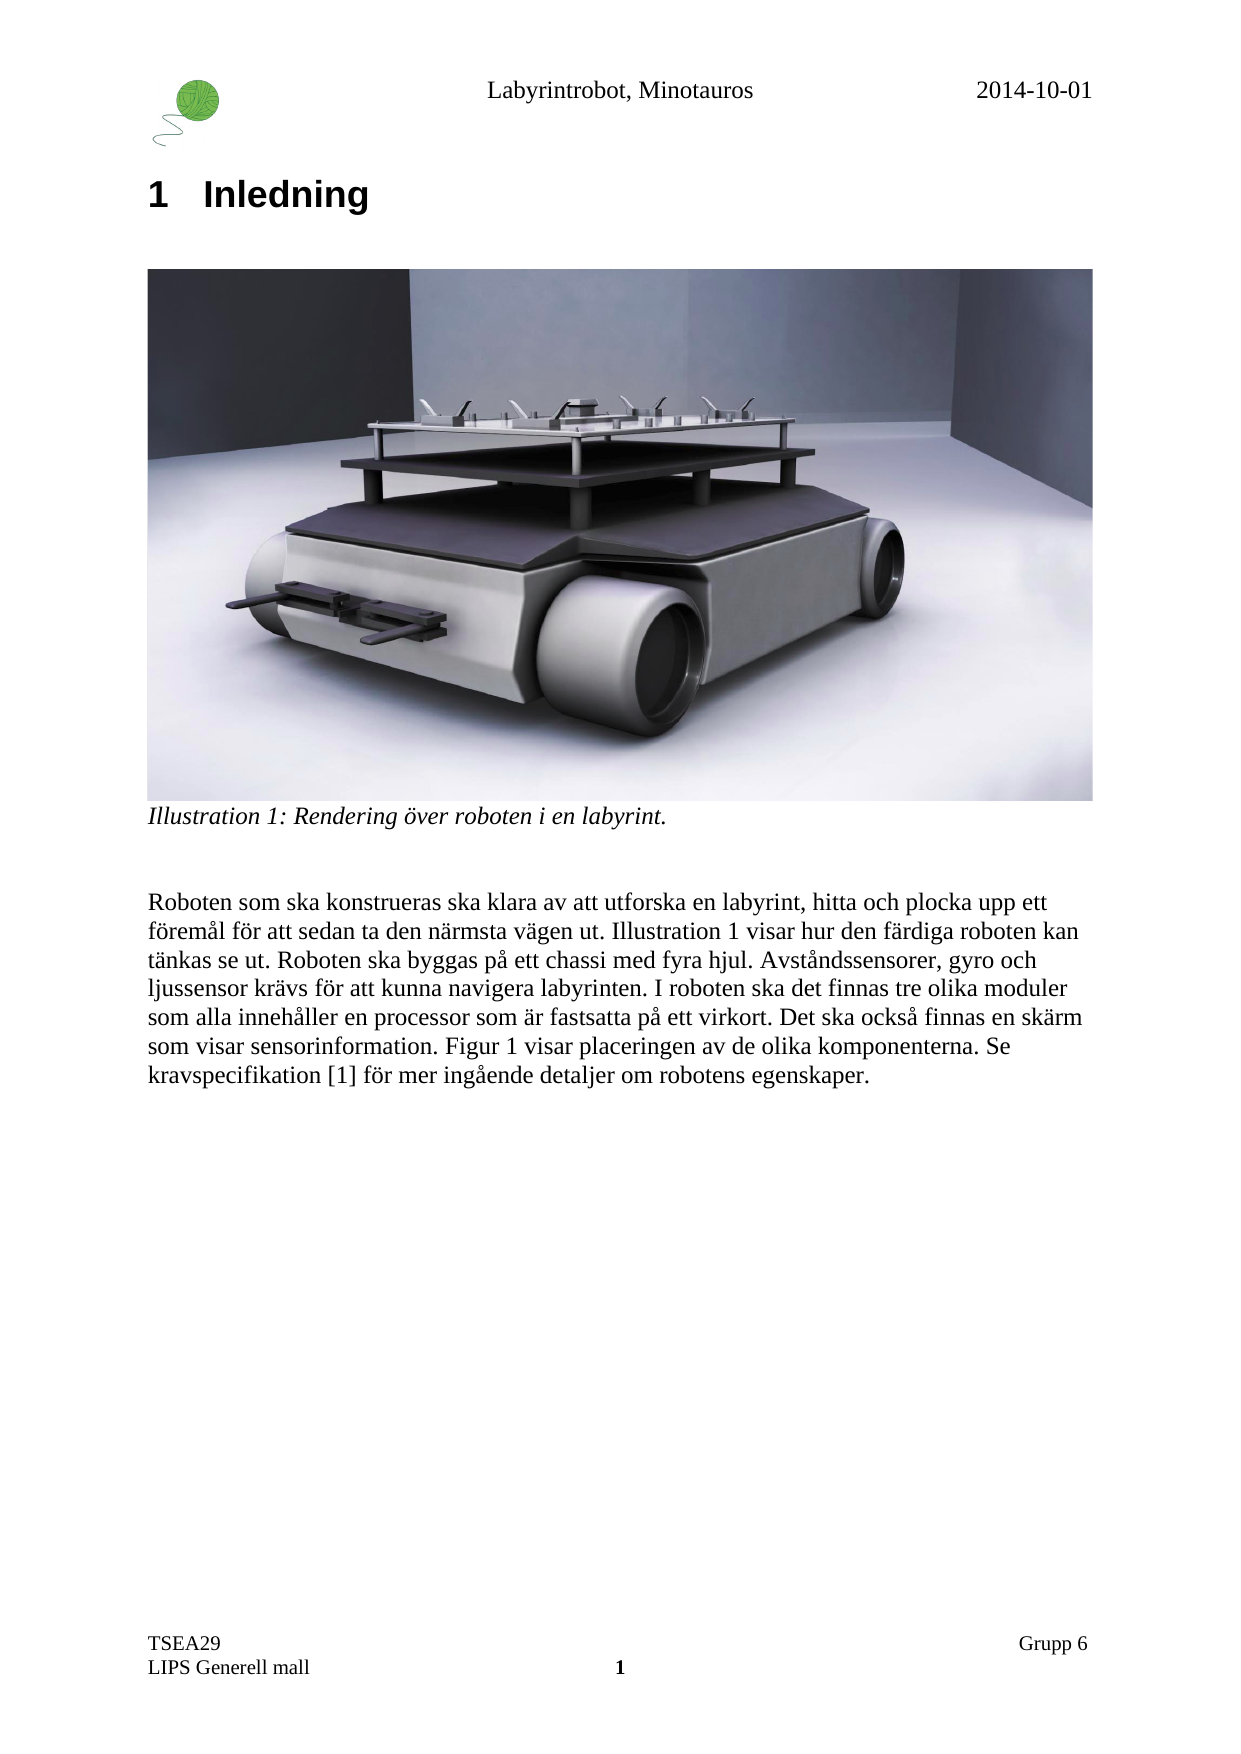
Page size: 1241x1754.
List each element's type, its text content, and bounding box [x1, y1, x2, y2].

subtitle Inledning [148, 173, 1092, 216]
text Roboten som ska konstrueras ska klara av att utforska en labyrint, hitta och plocka upp ett föremål för att sedan ta den närmsta vägen ut. Illustration 1 visar hur den färdiga roboten kan tänkas se ut. Roboten ska byggas på ett chassi med fyra hjul. Avståndssensorer, gyro och ljussensor krävs för att kunna navigera labyrinten. I roboten ska det finnas tre olika moduler som alla innehåller en processor som är fastsatta på ett virkort. Det ska också finnas en skärm som visar sensorinformation. Figur 1 visar placeringen av de olika komponenterna. Se kravspecifikation [1] för mer ingående detaljer om robotens egenskaper. [148, 887, 1092, 1088]
picture [150, 76, 223, 149]
text Illustration 1: Rendering över roboten i en labyrint. [148, 801, 1092, 830]
picture [147, 269, 1093, 801]
